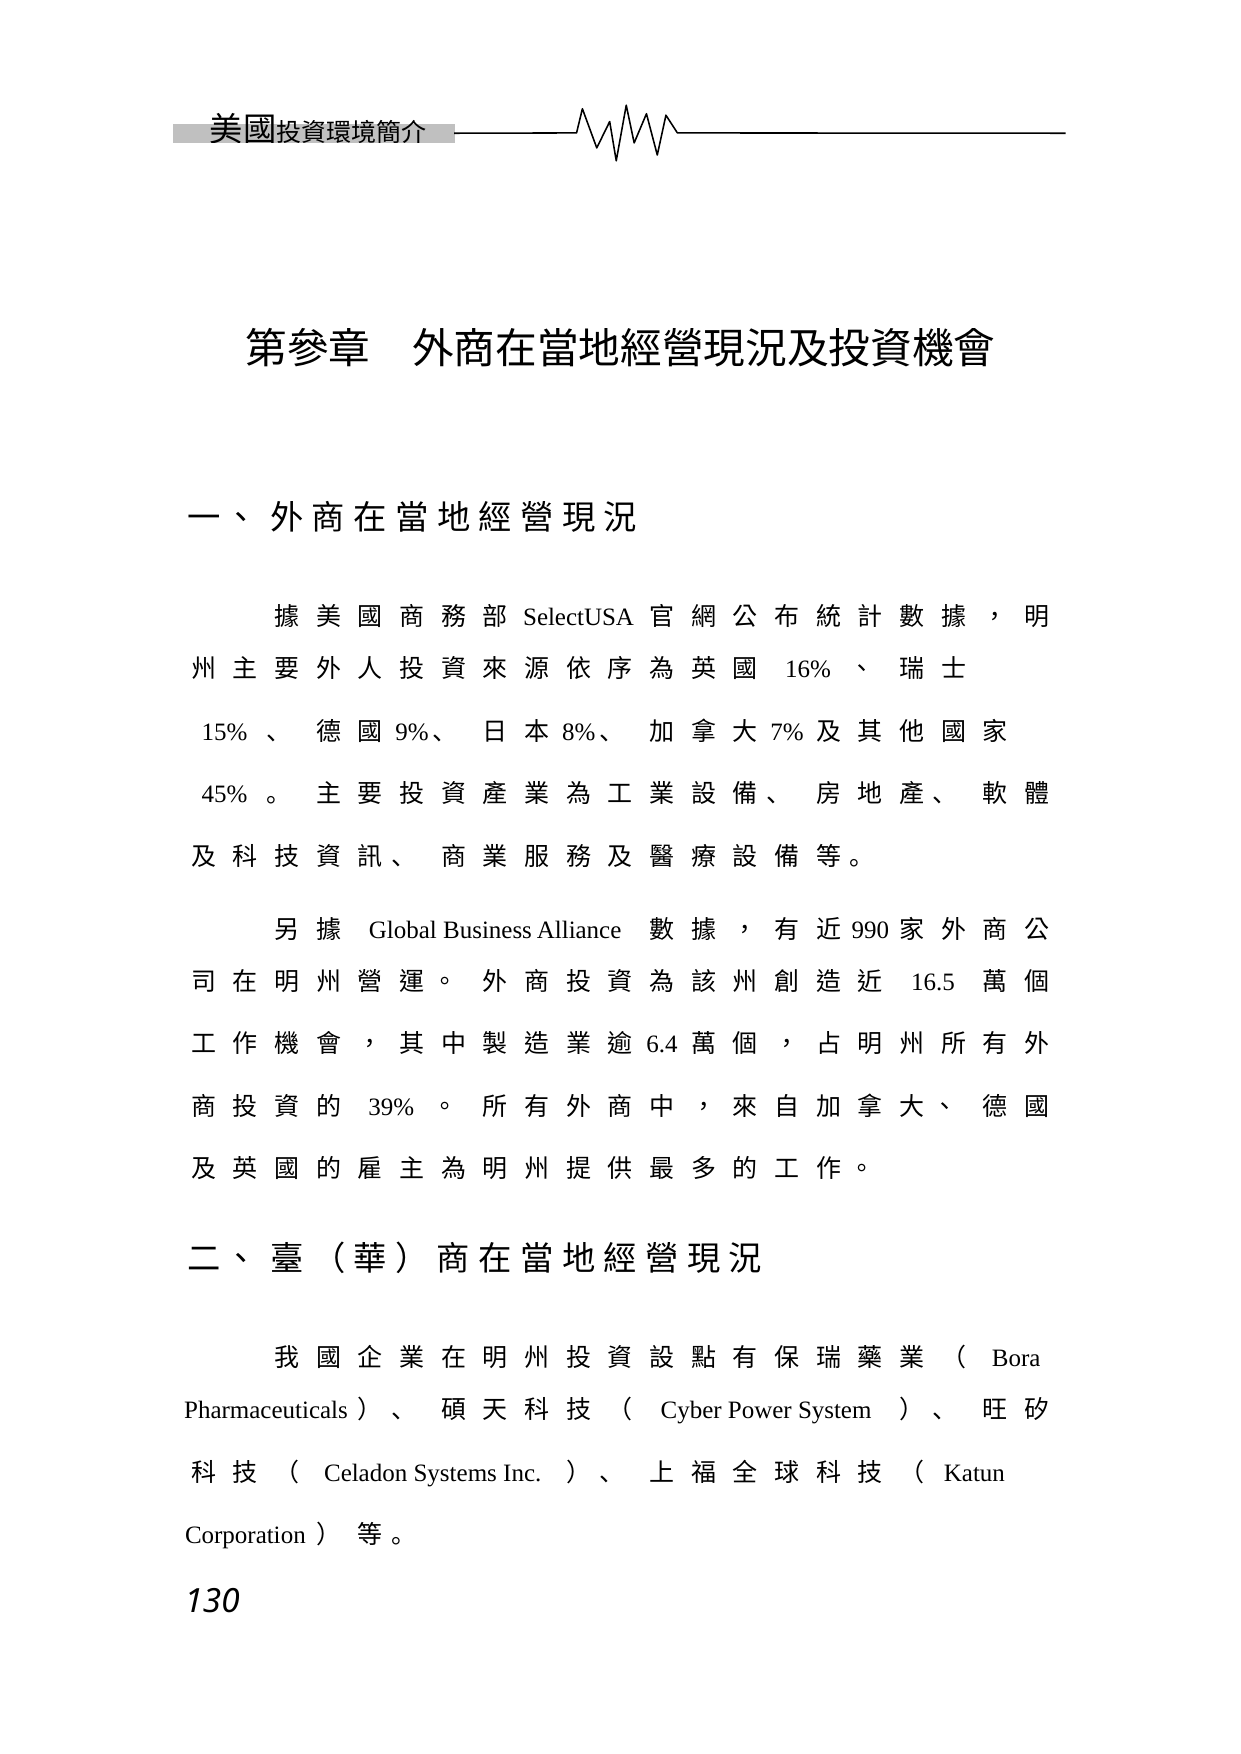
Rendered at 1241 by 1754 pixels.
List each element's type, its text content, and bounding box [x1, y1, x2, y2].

text 二、臺（華）商在當地經營現況 [183, 1214, 1058, 1277]
text 另據Global Business Alliance數據，有近990家外商公司在明州營運。外商投資為該州創造近16.5萬個工作機會，其中製造業逾6.4萬個，占明州所有外商投資的39%。所有外商中，來自加拿大、德國及英國的雇主為明州提供最多的工作。 [183, 875, 1058, 1188]
text 我國企業在明州投資設點有保瑞藥業（Bora Pharmaceuticals）、碩天科技（Cyber Power System）、旺矽科技（Celadon Systems Inc.）、上福全球科技（Katun Corporation）等。 [183, 1304, 1058, 1554]
text 一、外商在當地經營現況 [183, 473, 1058, 536]
text 據美國商務部SelectUSA官網公布統計數據，明州主要外人投資來源依序為英國16%、瑞士15%、德國9%、日本8%、加拿大7%及其他國家45%。主要投資產業為工業設備、房地產、軟體及科技資訊、商業服務及醫療設備等。 [183, 563, 1058, 875]
text 第參章 外商在當地經營現況及投資機會 [183, 304, 1058, 366]
